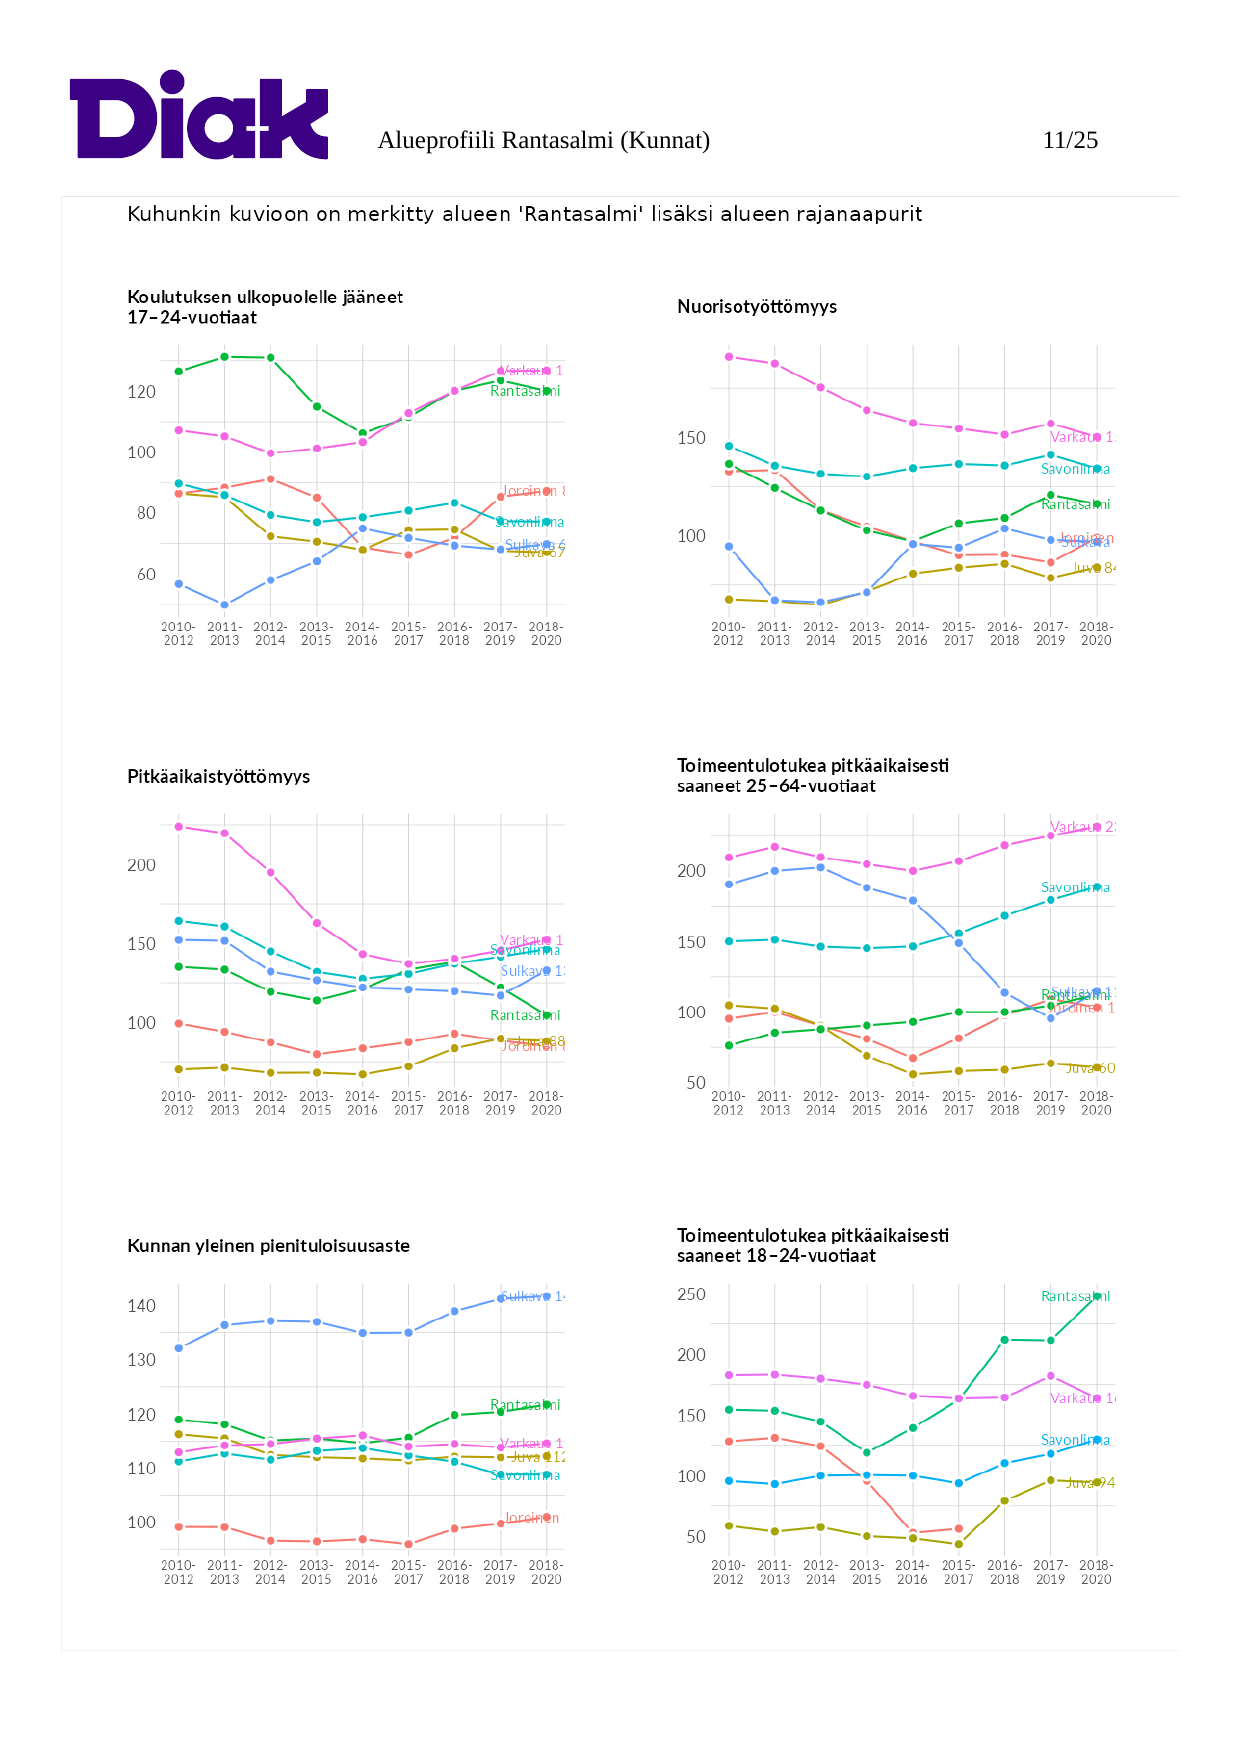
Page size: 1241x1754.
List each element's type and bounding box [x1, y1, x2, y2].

picture [61, 196, 1179, 1651]
